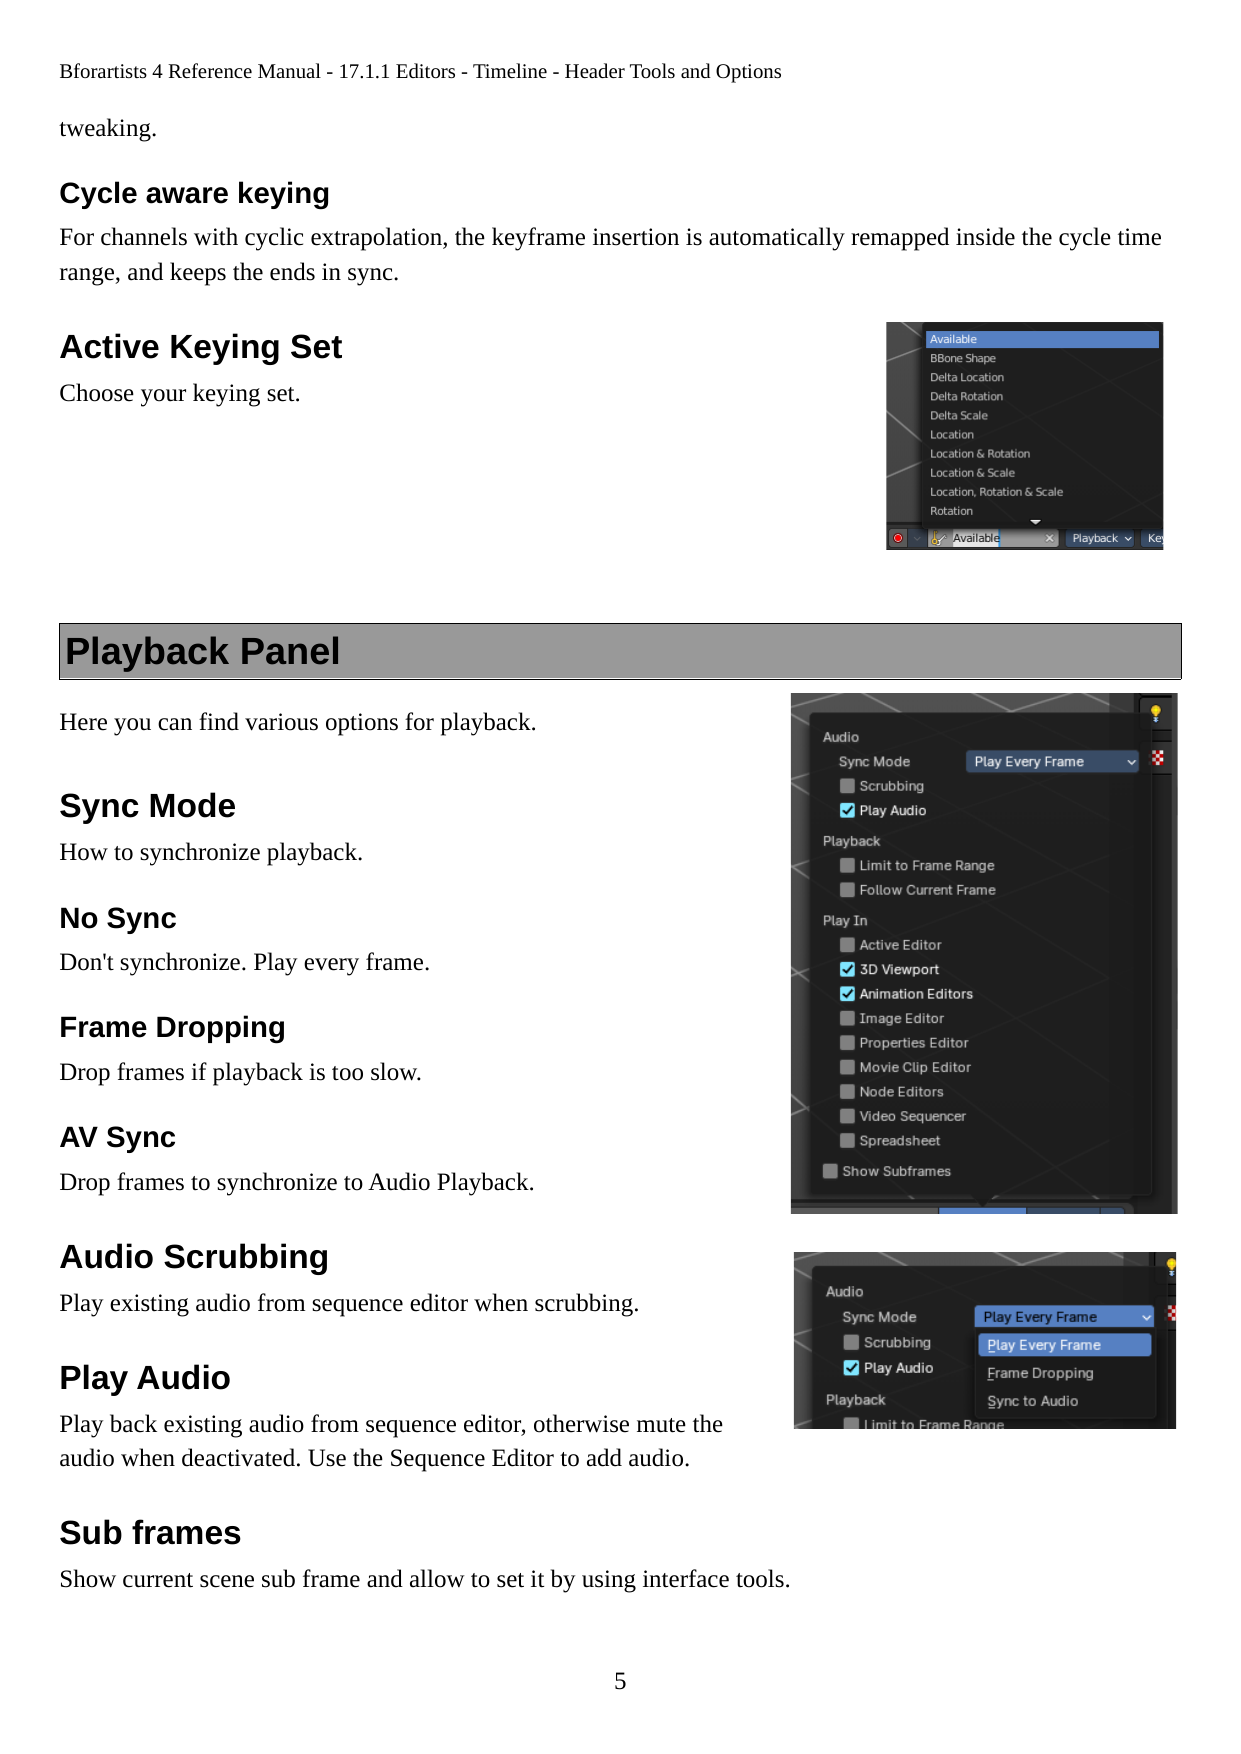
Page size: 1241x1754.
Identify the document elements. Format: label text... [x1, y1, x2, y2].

text Play back existing audio from sequence editor, otherwise mute the audio when deactivated. Use the Sequence Editor to add audio. [59, 1409, 1181, 1472]
subtitle Audio Scrubbing [59, 1236, 1181, 1275]
text Show current scene sub frame and allow to set it by using interface tools. [59, 1564, 1181, 1593]
subtitle Play Audio [59, 1357, 793, 1396]
subtitle Sync Mode [59, 786, 790, 824]
picture [793, 1252, 1177, 1429]
text Don't synchronize. Play every frame. [59, 947, 790, 976]
subtitle Sub frames [59, 1513, 1181, 1552]
table_header Playback Panel [60, 624, 1181, 678]
text Play existing audio from sequence editor when scrubbing. [59, 1288, 793, 1316]
subtitle AV Sync [59, 1120, 790, 1154]
subtitle [1164, 327, 1181, 366]
text tweaking. [59, 113, 1181, 141]
text For channels with cyclic extrapolation, the keyframe insertion is automatically remapped inside the cycle time range, and keeps the ends in sync. [59, 222, 1181, 286]
text Here you can find various options for playback. [59, 707, 790, 736]
picture [886, 322, 1164, 550]
text How to synchronize playback. [59, 837, 790, 866]
subtitle Frame Dropping [59, 1010, 790, 1044]
subtitle Cycle aware keying [59, 176, 1181, 210]
text Drop frames if playback is too slow. [59, 1057, 790, 1085]
text Choose your keying set. [59, 378, 886, 407]
picture [790, 693, 1178, 1214]
text Drop frames to synchronize to Audio Playback. [59, 1167, 790, 1195]
subtitle No Sync [59, 901, 790, 934]
subtitle Active Keying Set [59, 327, 886, 366]
text [1164, 378, 1181, 407]
